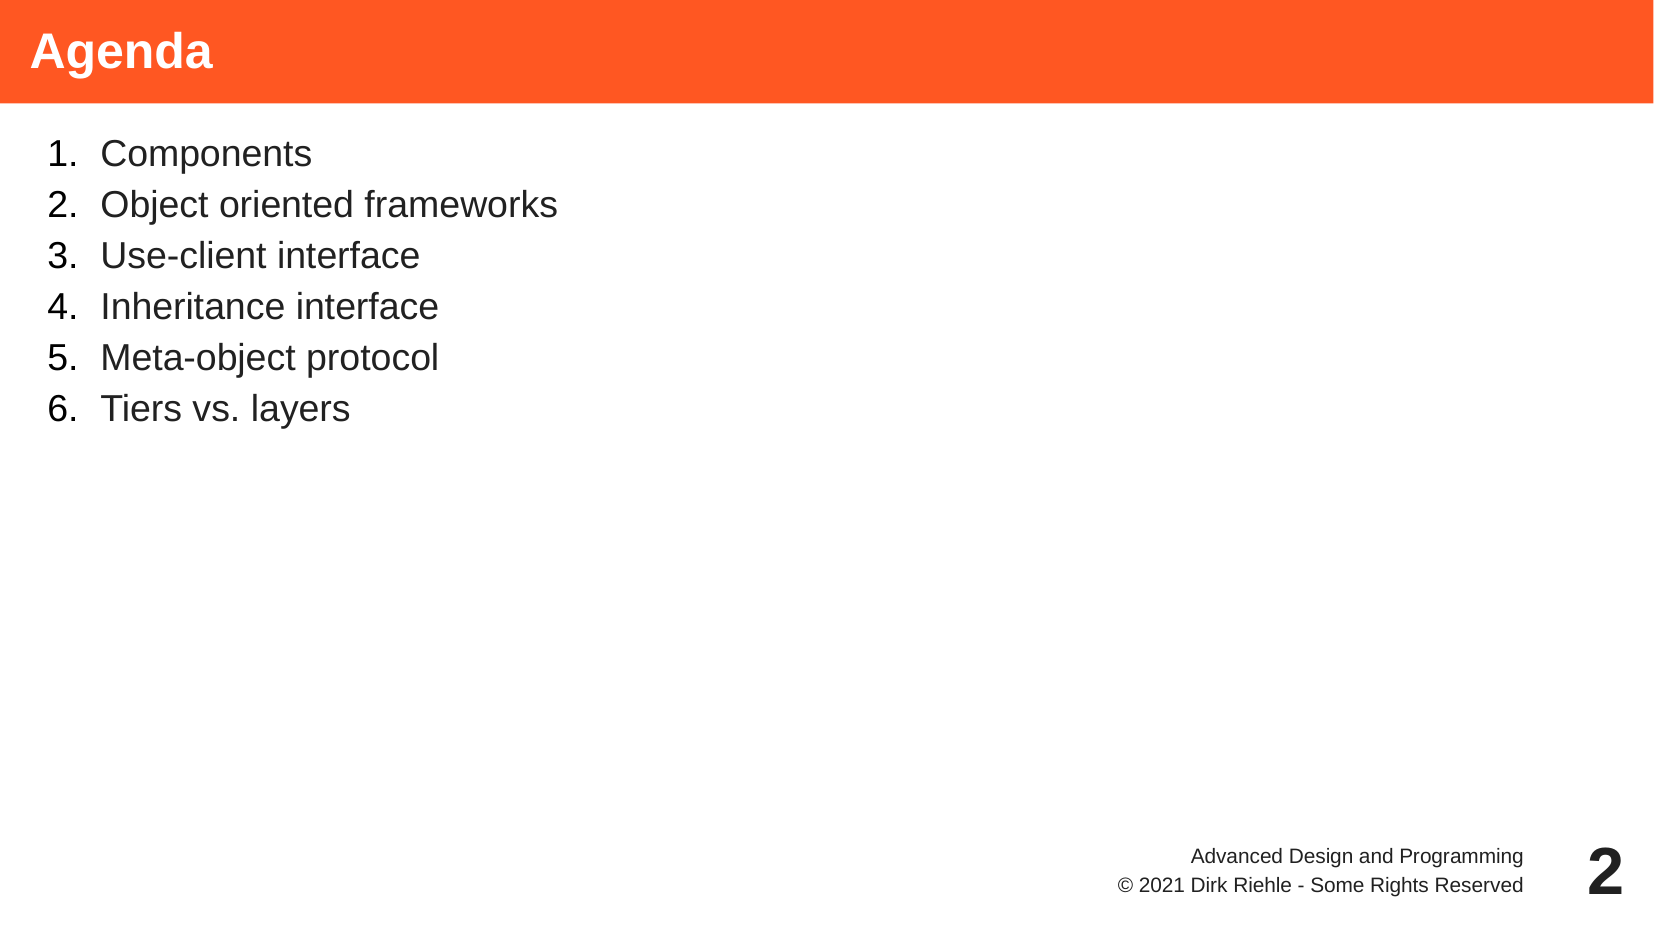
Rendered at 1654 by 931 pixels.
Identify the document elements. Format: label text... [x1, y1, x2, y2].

title Agenda [0, 0, 1654, 104]
list Components Object oriented frameworks Use-client interface Inheritance interface Meta-object protocol Tiers vs. layers [29, 132, 1625, 813]
